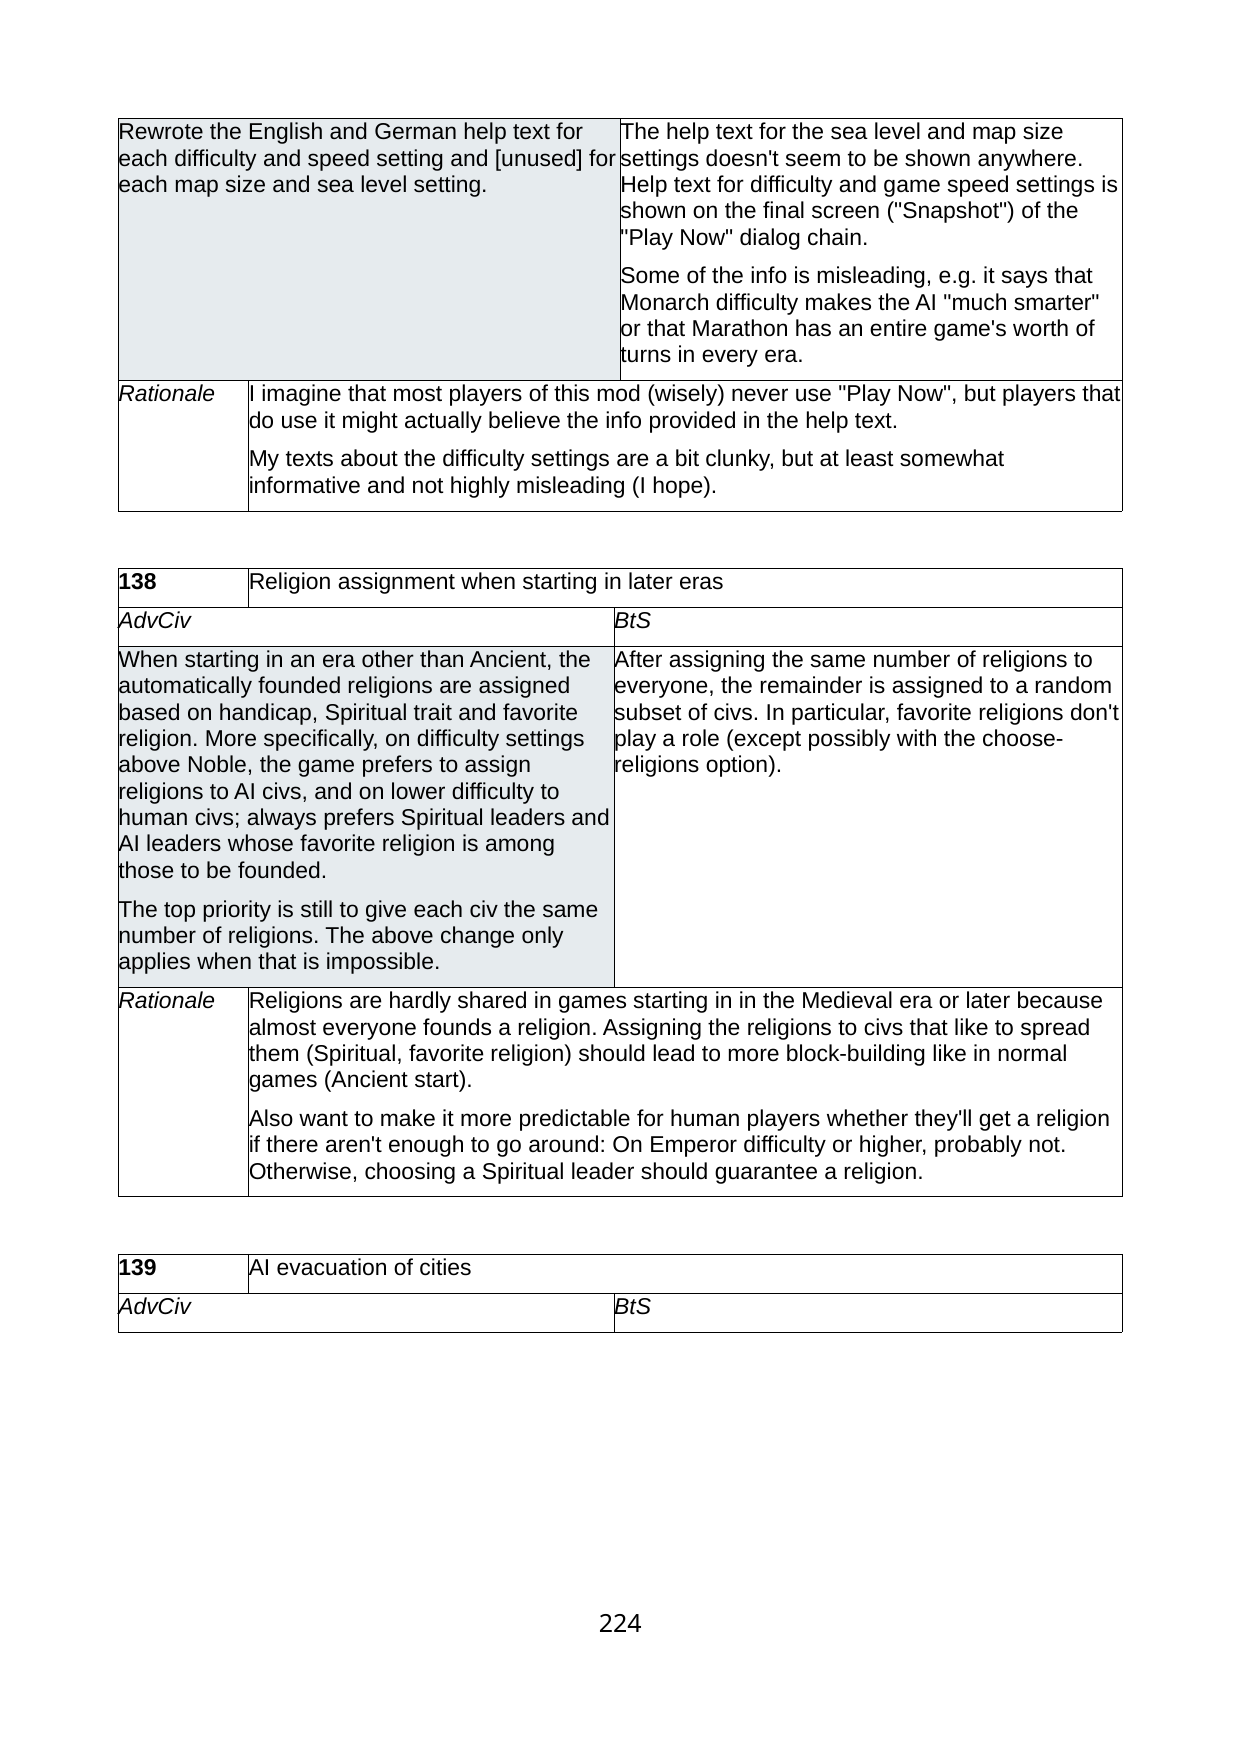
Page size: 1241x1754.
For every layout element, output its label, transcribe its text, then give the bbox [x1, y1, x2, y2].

table_cell Rationale [119, 988, 248, 1196]
table_cell Religions are hardly shared in games starting in in the Medieval era or later because almost everyone founds a religion. Assigning the religions to civs that like to spread them (Spiritual, favorite religion) should lead to more block-building like in normal games (Ancient start). Also want to make it more predictable for human players whether they'll get a religion if there aren't enough to go around: On Emperor difficulty or higher, probably not. Otherwise, choosing a Spiritual leader should guarantee a religion. [249, 988, 1122, 1196]
table_cell BtS [615, 608, 1122, 646]
table_header AI evacuation of cities [249, 1255, 1122, 1293]
table_cell After assigning the same number of religions to everyone, the remainder is assigned to a random subset of civs. In particular, favorite religions don't play a role (except possibly with the choose-religions option). [615, 647, 1122, 987]
table_cell BtS [615, 1294, 1122, 1332]
table_cell I imagine that most players of this mod (wisely) never use "Play Now", but players that do use it might actually believe the info provided in the help text. My texts about the difficulty settings are a bit clunky, but at least somewhat informative and not highly misleading (I hope). [249, 381, 1122, 511]
table_cell AdvCiv [119, 1294, 614, 1332]
table_cell Rationale [119, 381, 248, 511]
table_cell AdvCiv [119, 608, 614, 646]
table_header 139 [119, 1255, 248, 1293]
table_header 138 [119, 569, 248, 607]
table_cell When starting in an era other than Ancient, the automatically founded religions are assigned based on handicap, Spiritual trait and favorite religion. More specifically, on difficulty settings above Noble, the game prefers to assign religions to AI civs, and on lower difficulty to human civs; always prefers Spiritual leaders and AI leaders whose favorite religion is among those to be founded. The top priority is still to give each civ the same number of religions. The above change only applies when that is impossible. [119, 647, 614, 987]
table_header Religion assignment when starting in later eras [249, 569, 1122, 607]
table_cell The help text for the sea level and map size settings doesn't seem to be shown anywhere. Help text for difficulty and game speed settings is shown on the final screen ("Snapshot") of the "Play Now" dialog chain. Some of the info is misleading, e.g. it says that Monarch difficulty makes the AI "much smarter" or that Marathon has an entire game's worth of turns in every era. [621, 119, 1122, 380]
table_cell Rewrote the English and German help text for each difficulty and speed setting and [unused] for each map size and sea level setting. [119, 119, 620, 380]
